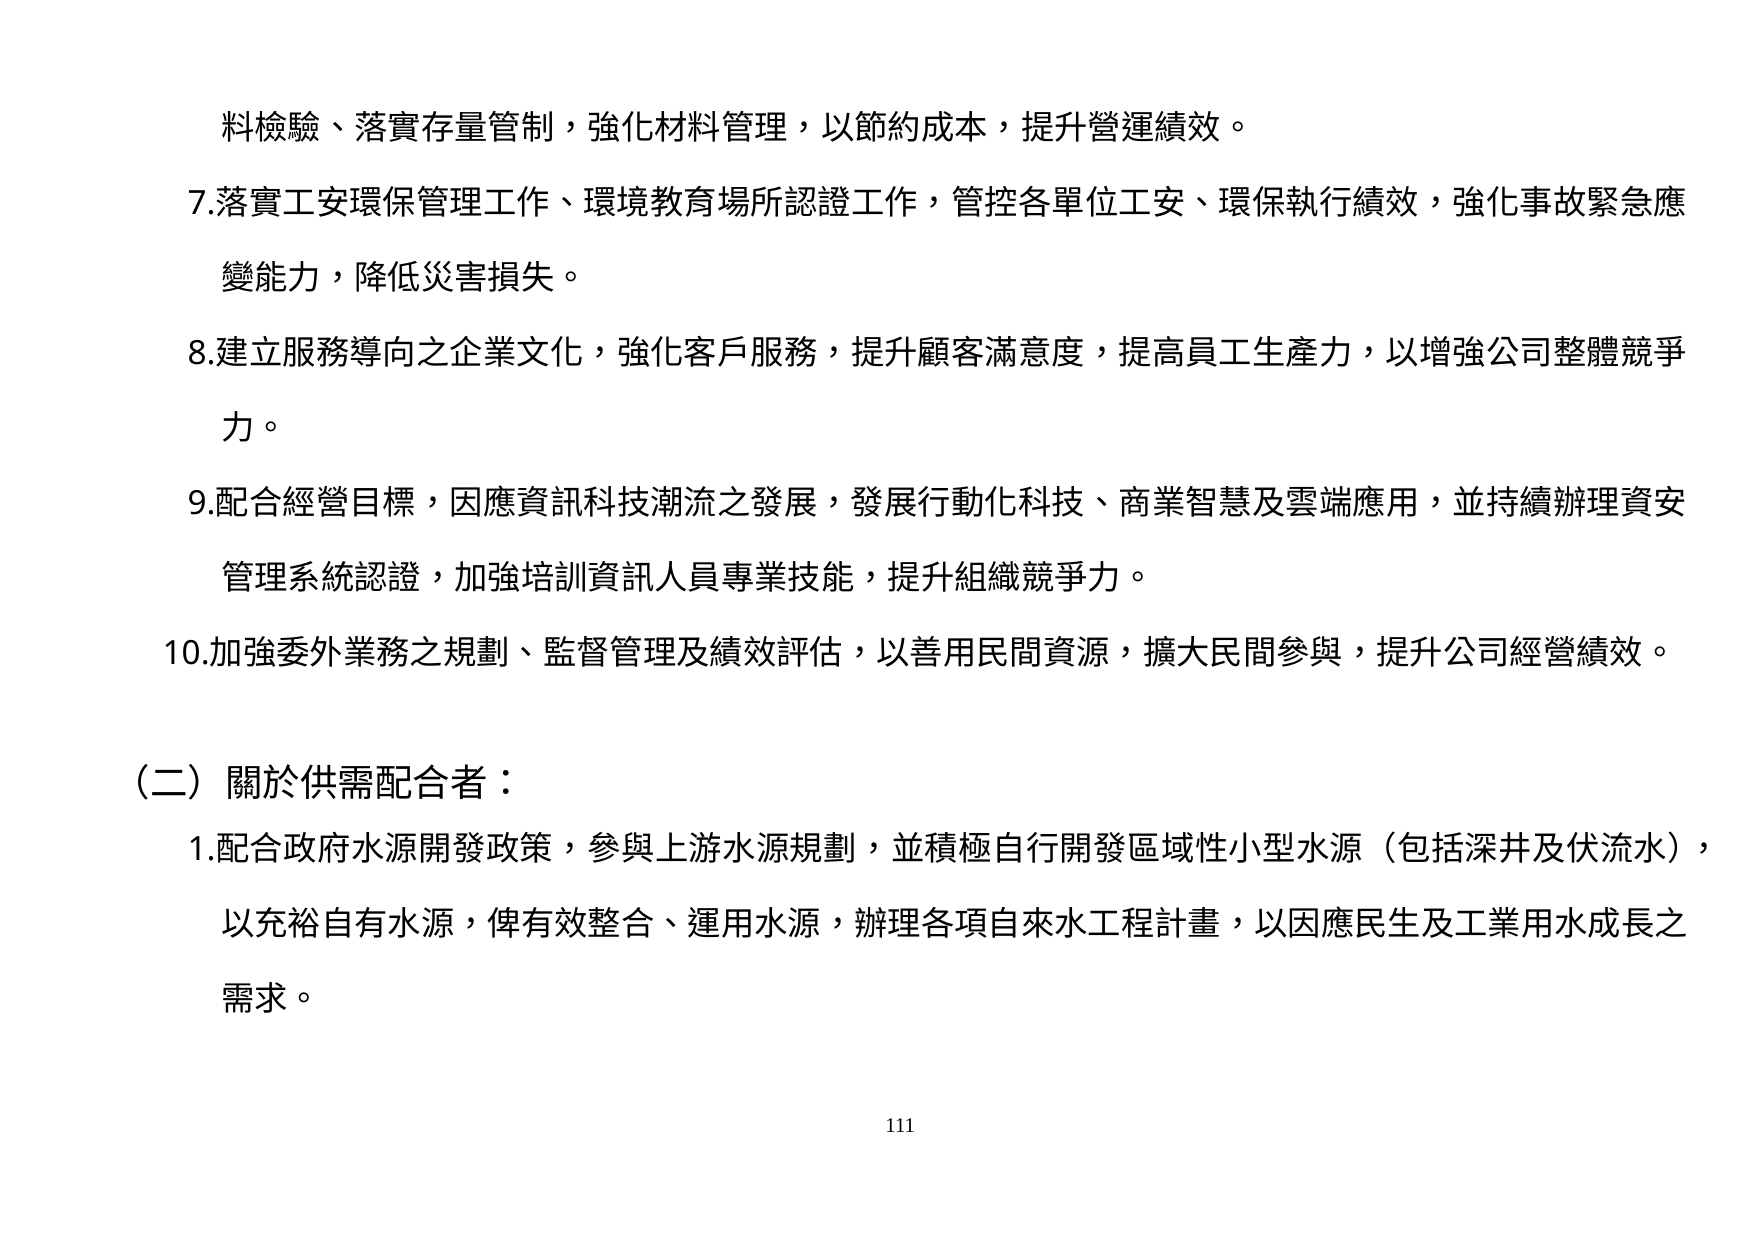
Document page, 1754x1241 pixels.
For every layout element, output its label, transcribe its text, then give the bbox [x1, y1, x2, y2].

text 9.配合經營目標，因應資訊科技潮流之發展，發展行動化科技、商業智慧及雲端應用，並持續辦理資安管理系統認證，加強培訓資訊人員專業技能，提升組織競爭力。 [187, 462, 1687, 612]
text 8.建立服務導向之企業文化，強化客戶服務，提升顧客滿意度，提高員工生產力，以增強公司整體競爭力。 [187, 312, 1687, 462]
text 10.加強委外業務之規劃、監督管理及績效評估，以善用民間資源，擴大民間參與，提升公司經營績效。 [162, 612, 1687, 687]
text 1.配合政府水源開發政策，參與上游水源規劃，並積極自行開發區域性小型水源（包括深井及伏流水），以充裕自有水源，俾有效整合、運用水源，辦理各項自來水工程計畫，以因應民生及工業用水成長之需求。 [187, 808, 1687, 1033]
text 料檢驗、落實存量管制，強化材料管理，以節約成本，提升營運績效。 [187, 87, 1687, 162]
text （二）關於供需配合者： [112, 748, 1687, 808]
text 7.落實工安環保管理工作、環境教育場所認證工作，管控各單位工安、環保執行績效，強化事故緊急應變能力，降低災害損失。 [187, 162, 1687, 312]
